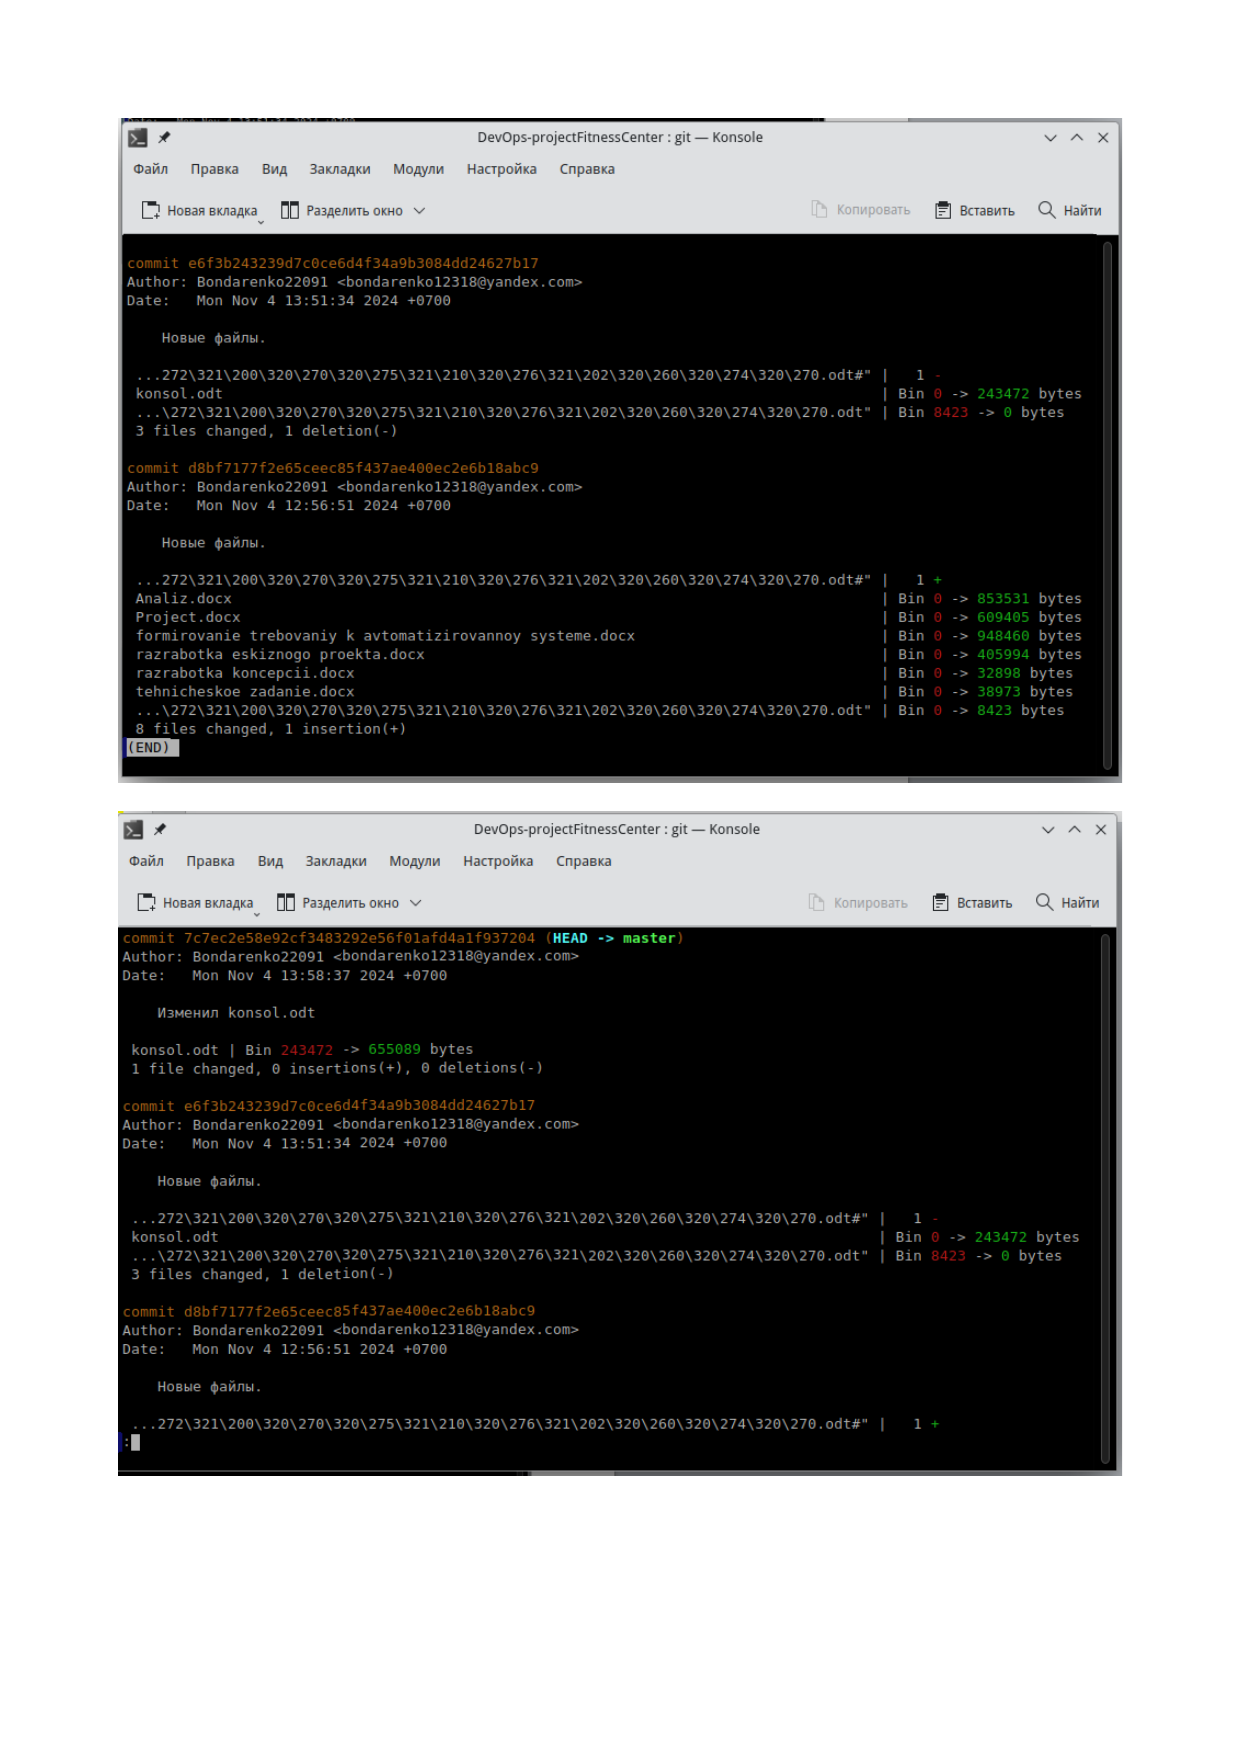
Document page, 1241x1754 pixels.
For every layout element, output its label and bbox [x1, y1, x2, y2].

picture [118, 811, 1123, 1476]
picture [118, 118, 1123, 783]
